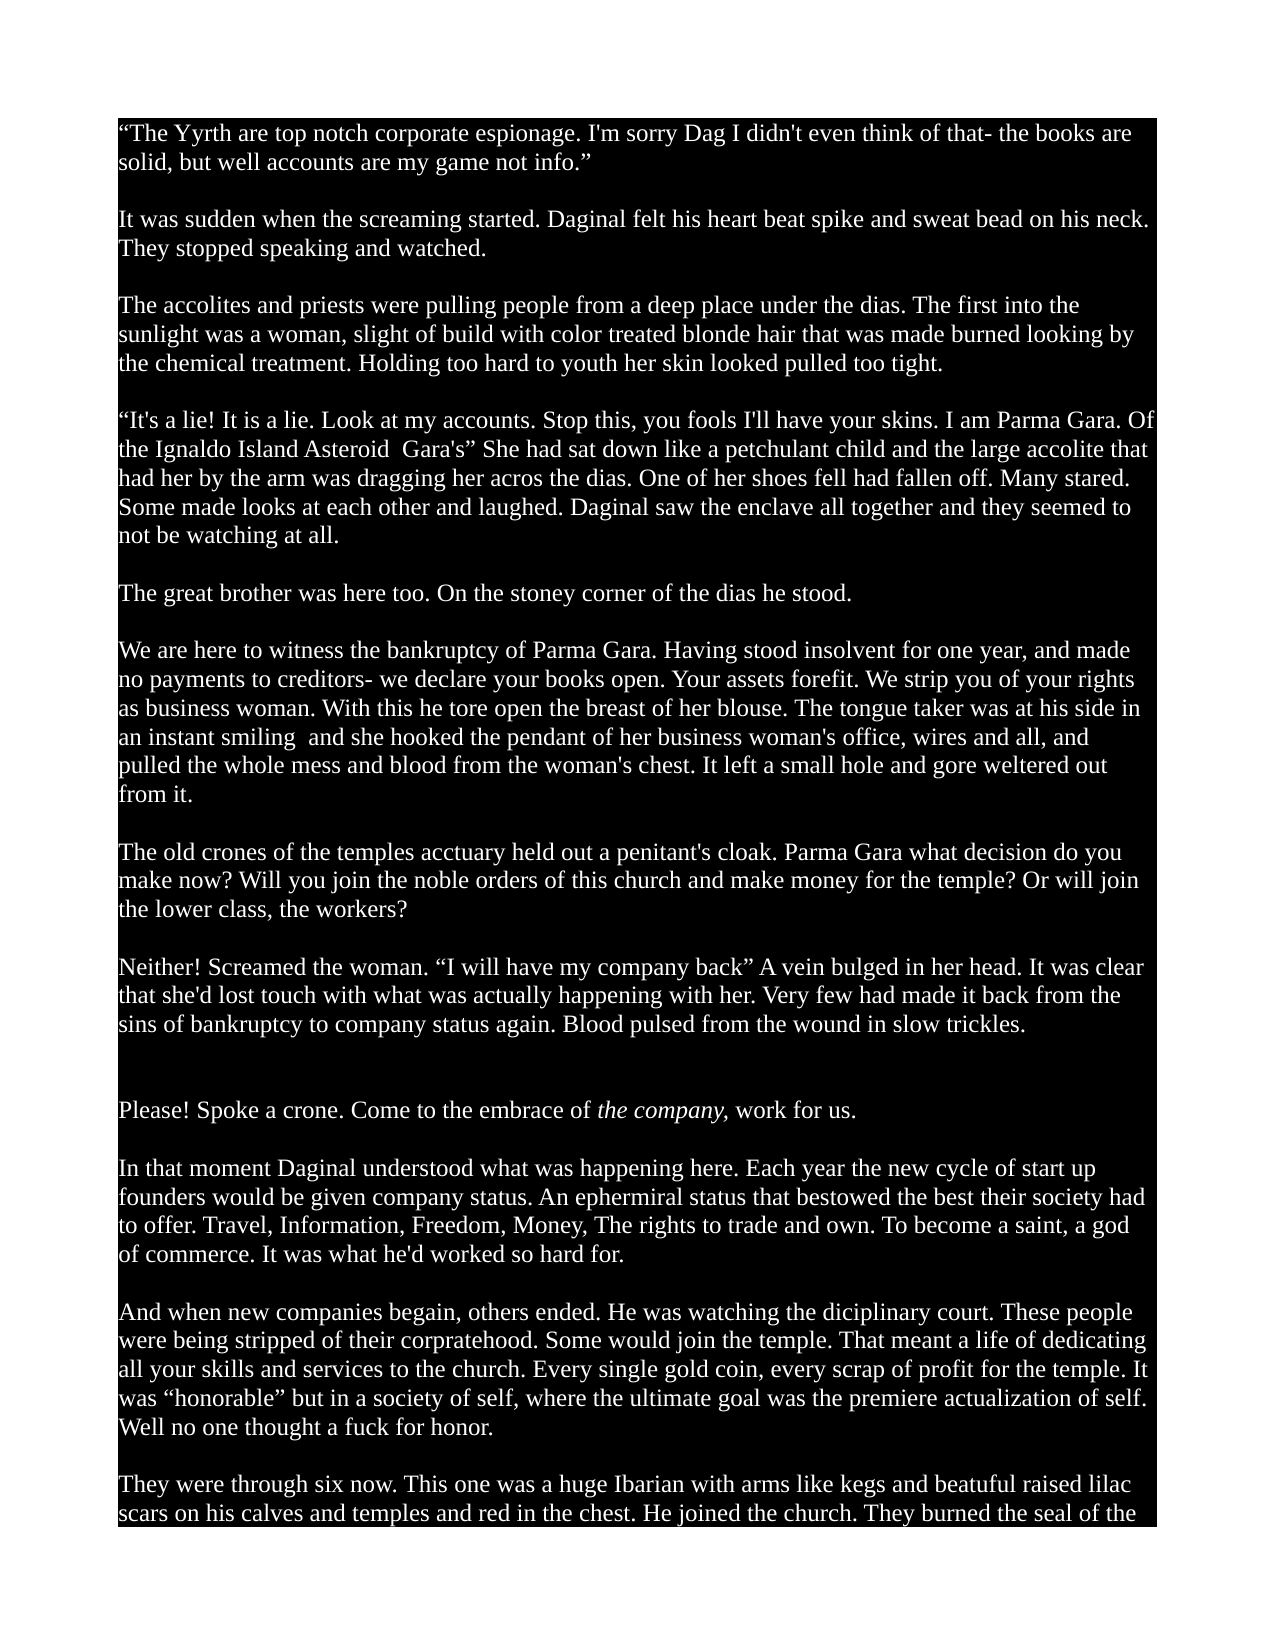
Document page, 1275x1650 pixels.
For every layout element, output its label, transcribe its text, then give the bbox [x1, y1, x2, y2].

text They were through six now. This one was a huge Ibarian with arms like kegs and beatuful raised lilac scars on his calves and temples and red in the chest. He joined the church. They burned the seal of the [118, 1469, 1157, 1527]
text “The Yyrth are top notch corporate espionage. I'm sorry Dag I didn't even think of that- the books are solid, but well accounts are my game not info.” [118, 118, 1157, 176]
text “It's a lie! It is a lie. Look at my accounts. Stop this, you fools I'll have your skins. I am Parma Gara. Of the Ignaldo Island Asteroid Gara's” She had sat down like a petchulant child and the large accolite that had her by the arm was dragging her acros the dias. One of her shoes fell had fallen off. Many stared. Some made looks at each other and laughed. Daginal saw the enclave all together and they seemed to not be watching at all. The great brother was here too. On the stoney corner of the dias he stood. We are here to witness the bankruptcy of Parma Gara. Having stood insolvent for one year, and made no payments to creditors- we declare your books open. Your assets forefit. We strip you of your rights as business woman. With this he tore open the breast of her blouse. The tongue taker was at his side in an instant smiling and she hooked the pendant of her business woman's office, wires and all, and pulled the whole mess and blood from the woman's chest. It left a small hole and gore weltered out from it. [118, 406, 1157, 808]
text It was sudden when the screaming started. Daginal felt his heart beat spike and sweat bead on his neck. They stopped speaking and watched. [118, 204, 1157, 262]
text The old crones of the temples acctuary held out a penitant's cloak. Parma Gara what decision do you make now? Will you join the noble orders of this church and make money for the temple? Or will join the lower class, the workers? Neither! Screamed the woman. “I will have my company back” A vein bulged in her head. It was clear that she'd lost touch with what was actually happening with her. Very few had made it back from the sins of bankruptcy to company status again. Blood pulsed from the wound in slow trickles. Please! Spoke a crone. Come to the embrace of the company, work for us. [118, 837, 1157, 1124]
text The accolites and priests were pulling people from a deep place under the dias. The first into the sunlight was a woman, slight of build with color treated blonde hair that was made burned looking by the chemical treatment. Holding too hard to youth her skin looked pulled too tight. [118, 291, 1157, 377]
text In that moment Daginal understood what was happening here. Each year the new cycle of start up founders would be given company status. An ephermiral status that bestowed the best their society had to offer. Travel, Information, Freedom, Money, The rights to trade and own. To become a saint, a god of commerce. It was what he'd worked so hard for. And when new companies begain, others ended. He was watching the diciplinary court. These people were being stripped of their corpratehood. Some would join the temple. That meant a life of dedicating all your skills and services to the church. Every single gold coin, every scrap of profit for the temple. It was “honorable” but in a society of self, where the ultimate goal was the premiere actualization of self. Well no one thought a fuck for honor. [118, 1153, 1157, 1441]
